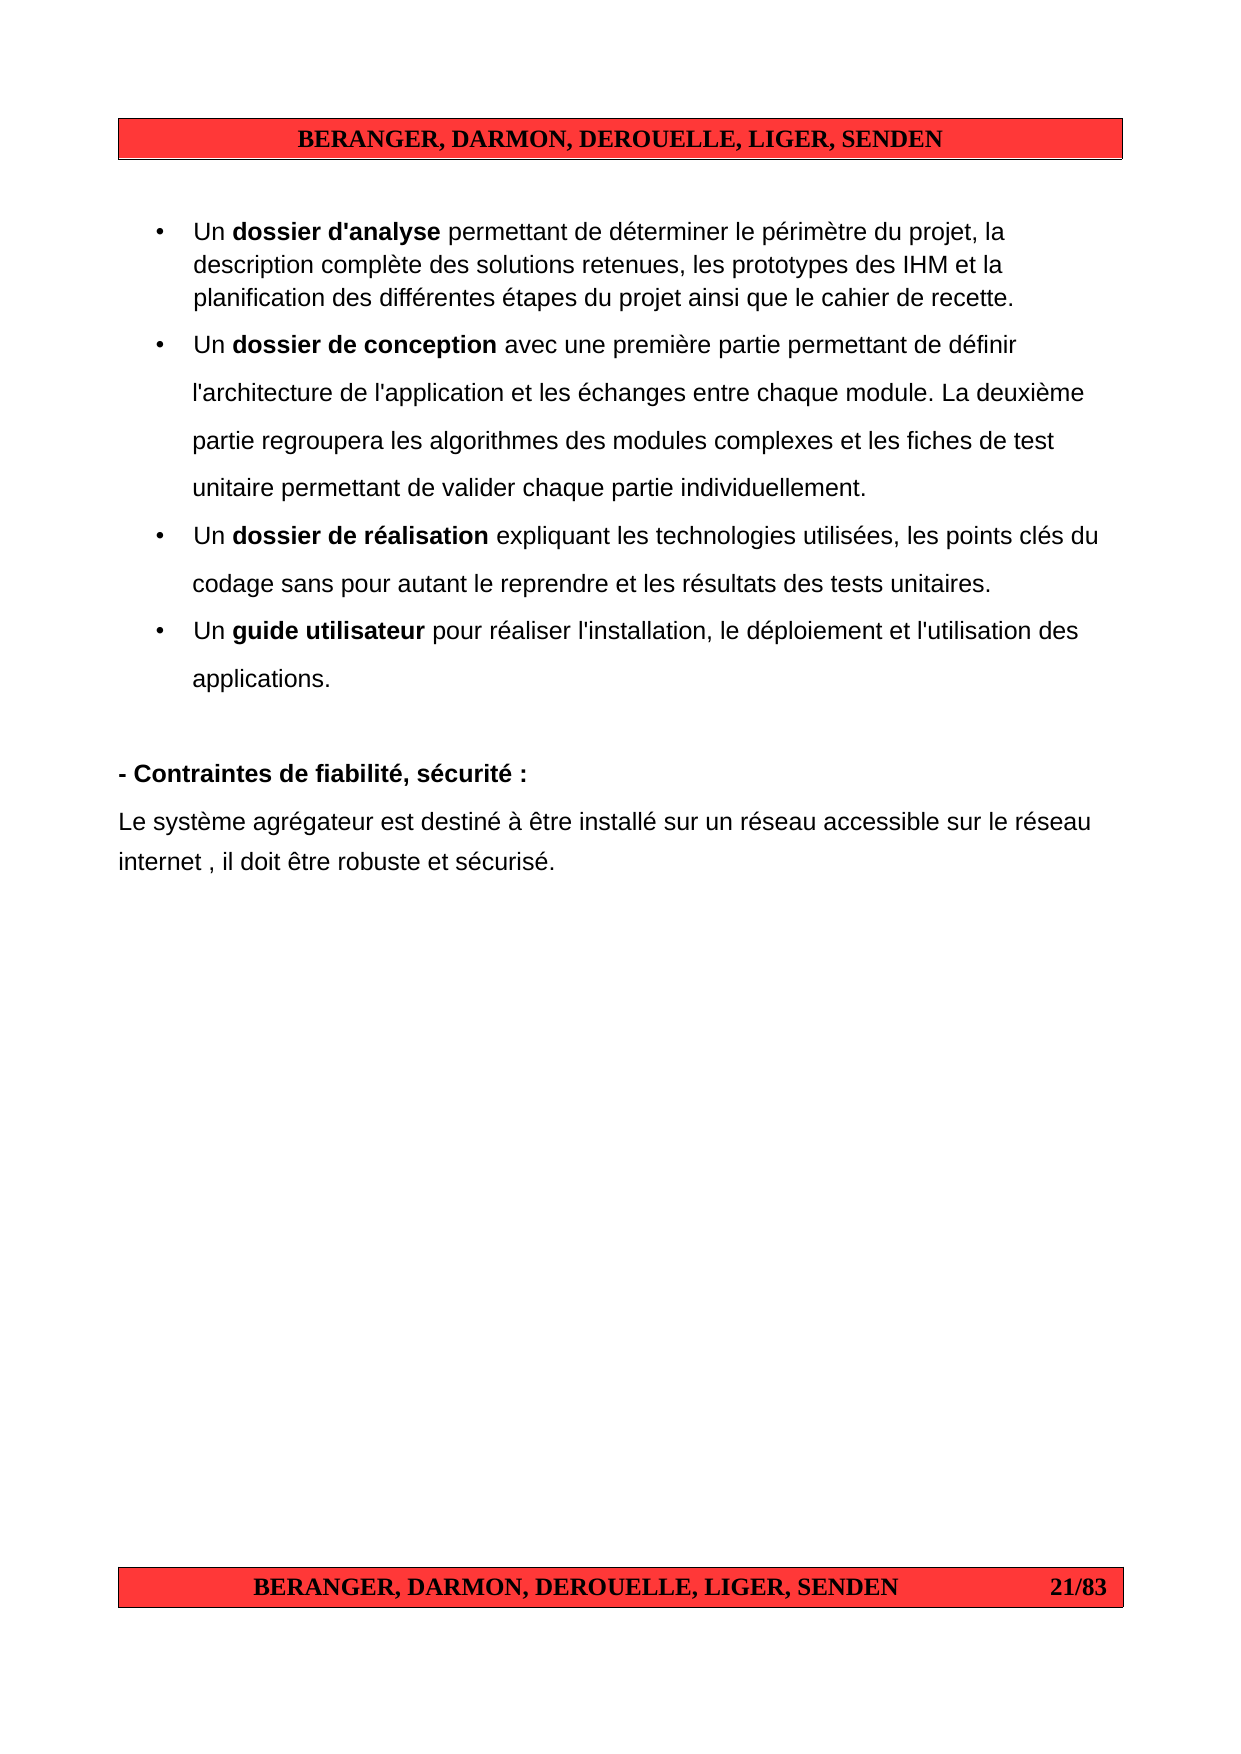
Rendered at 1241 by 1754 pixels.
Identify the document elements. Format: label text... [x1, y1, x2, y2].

text applications. [118, 664, 1122, 693]
text codage sans pour autant le reprendre et les résultats des tests unitaires. [118, 569, 1122, 597]
list Un guide utilisateur pour réaliser l'installation, le déploiement et l'utilisation des [156, 616, 1122, 645]
text partie regroupera les algorithmes des modules complexes et les fiches de test [118, 426, 1122, 454]
list Un dossier de réalisation expliquant les technologies utilisées, les points clés du [156, 521, 1122, 550]
text unitaire permettant de valider chaque partie individuellement. [118, 473, 1122, 502]
list Un dossier de conception avec une première partie permettant de définir [156, 331, 1122, 359]
text l'architecture de l'application et les échanges entre chaque module. La deuxième [118, 378, 1122, 407]
text Le système agrégateur est destiné à être installé sur un réseau accessible sur le réseau internet , il doit être robuste et sécurisé. [118, 807, 1122, 875]
list Un dossier d'analyse permettant de déterminer le périmètre du projet, la description complète des solutions retenues, les prototypes des IHM et la planification des différentes étapes du projet ainsi que le cahier de recette. [156, 217, 1122, 312]
text - Contraintes de fiabilité, sécurité : [118, 759, 1122, 788]
